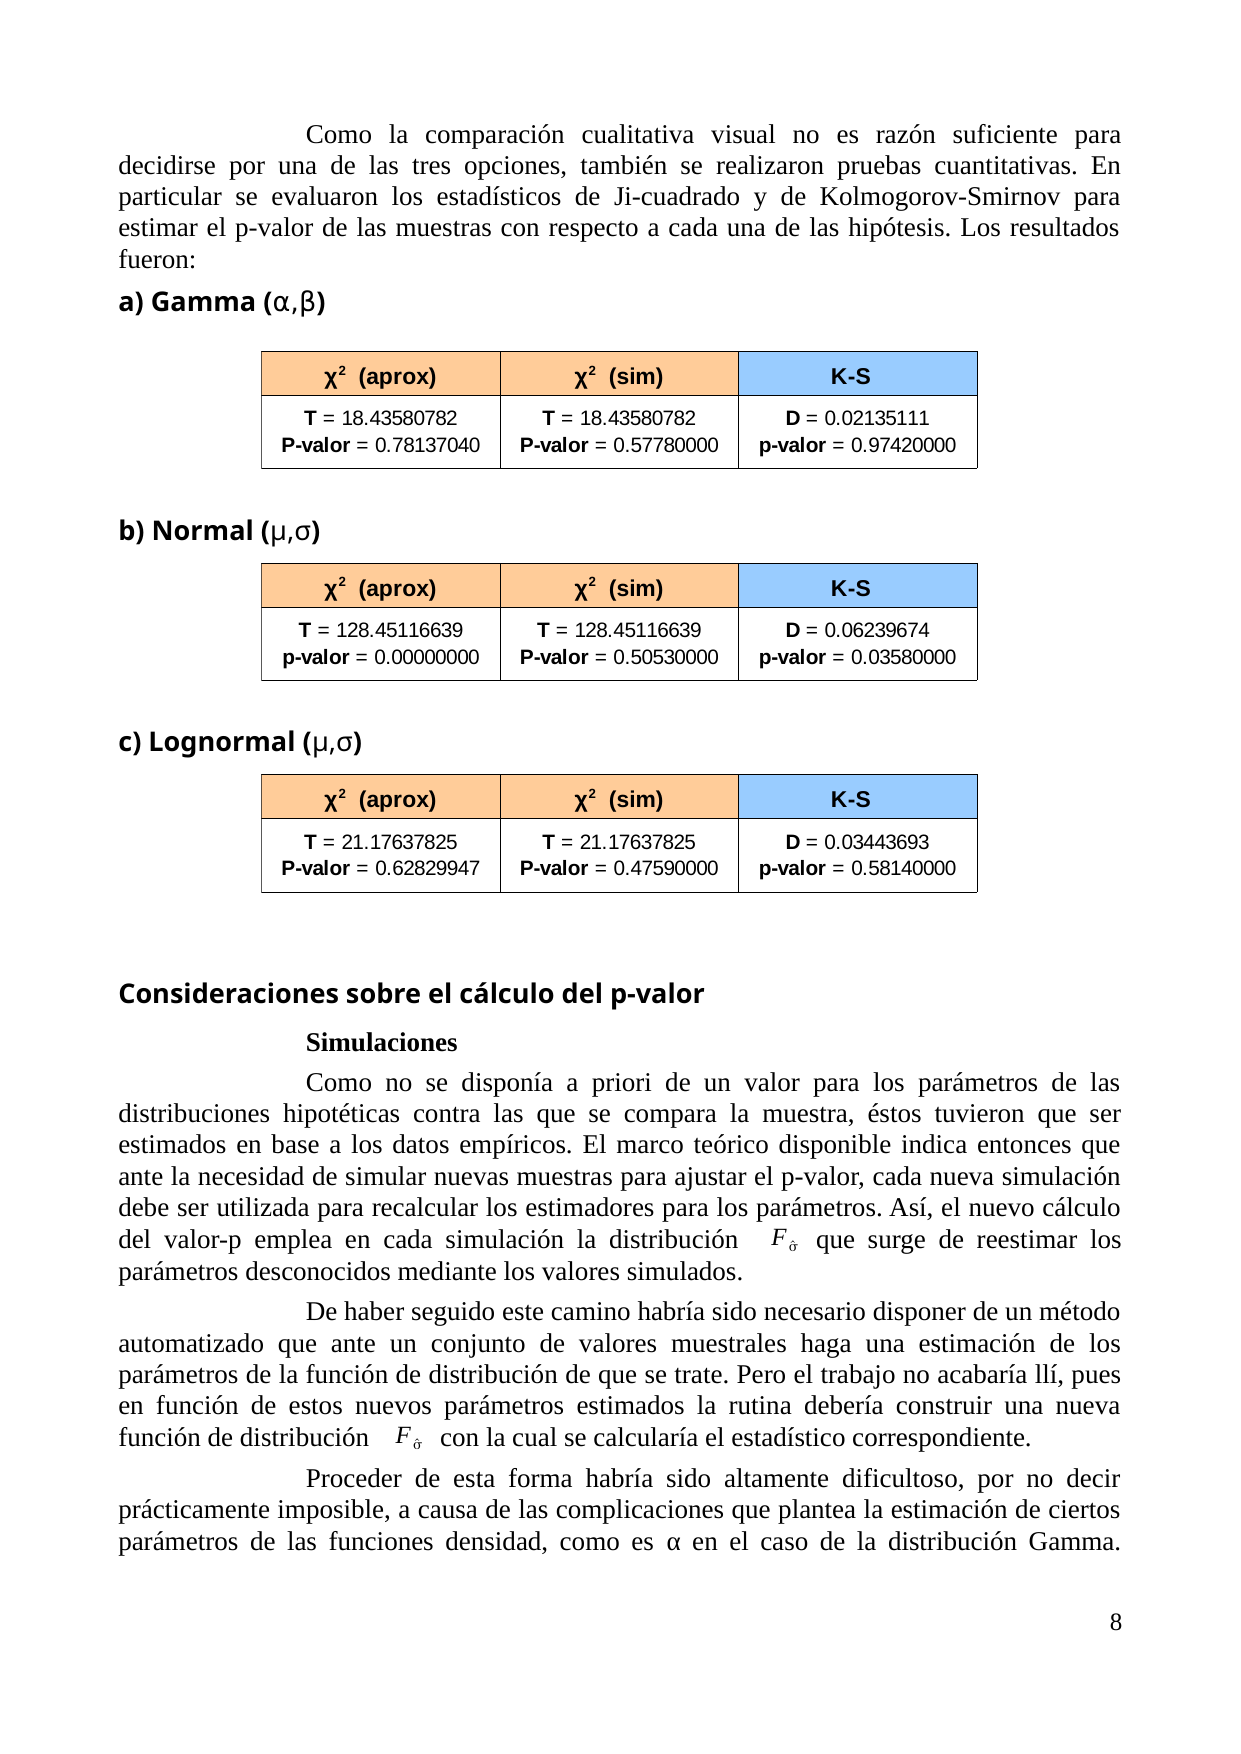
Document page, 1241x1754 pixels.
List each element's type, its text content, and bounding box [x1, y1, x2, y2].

text Proceder de esta forma habría sido altamente dificultoso, por no decir prácticamente imposible, a causa de las complicaciones que plantea la estimación de ciertos parámetros de las funciones densidad, como es α en el caso de la distribución Gamma. [118, 1462, 1122, 1556]
text De haber seguido este camino habría sido necesario disponer de un método automatizado que ante un conjunto de valores muestrales haga una estimación de los parámetros de la función de distribución de que se trate. Pero el trabajo no acabaría llí, pues en función de estos nuevos parámetros estimados la rutina debería construir una nueva función de distribución con la cual se calcularía el estadístico correspondiente. [118, 1296, 1122, 1453]
text Simulaciones [118, 1026, 1122, 1057]
subtitle c) Lognormal (μ,σ) [118, 722, 1122, 759]
text Como la comparación cualitativa visual no es razón suficiente para decidirse por una de las tres opciones, también se realizaron pruebas cuantitativas. En particular se evaluaron los estadísticos de Ji-cuadrado y de Kolmogorov-Smirnov para estimar el p-valor de las muestras con respecto a cada una de las hipótesis. Los resultados fueron: [118, 118, 1122, 274]
subtitle b) Normal (μ,σ) [118, 511, 1122, 548]
subtitle a) Gamma (α,β) [118, 283, 1122, 320]
text Como no se disponía a priori de un valor para los parámetros de las distribuciones hipotéticas contra las que se compara la muestra, éstos tuvieron que ser estimados en base a los datos empíricos. El marco teórico disponible indica entonces que ante la necesidad de simular nuevas muestras para ajustar el p-valor, cada nueva simulación debe ser utilizada para recalcular los estimadores para los parámetros. Así, el nuevo cálculo del valor-p emplea en cada simulación la distribución que surge de reestimar los parámetros desconocidos mediante los valores simulados. [118, 1066, 1122, 1287]
subtitle Consideraciones sobre el cálculo del p-valor [118, 974, 1122, 1011]
